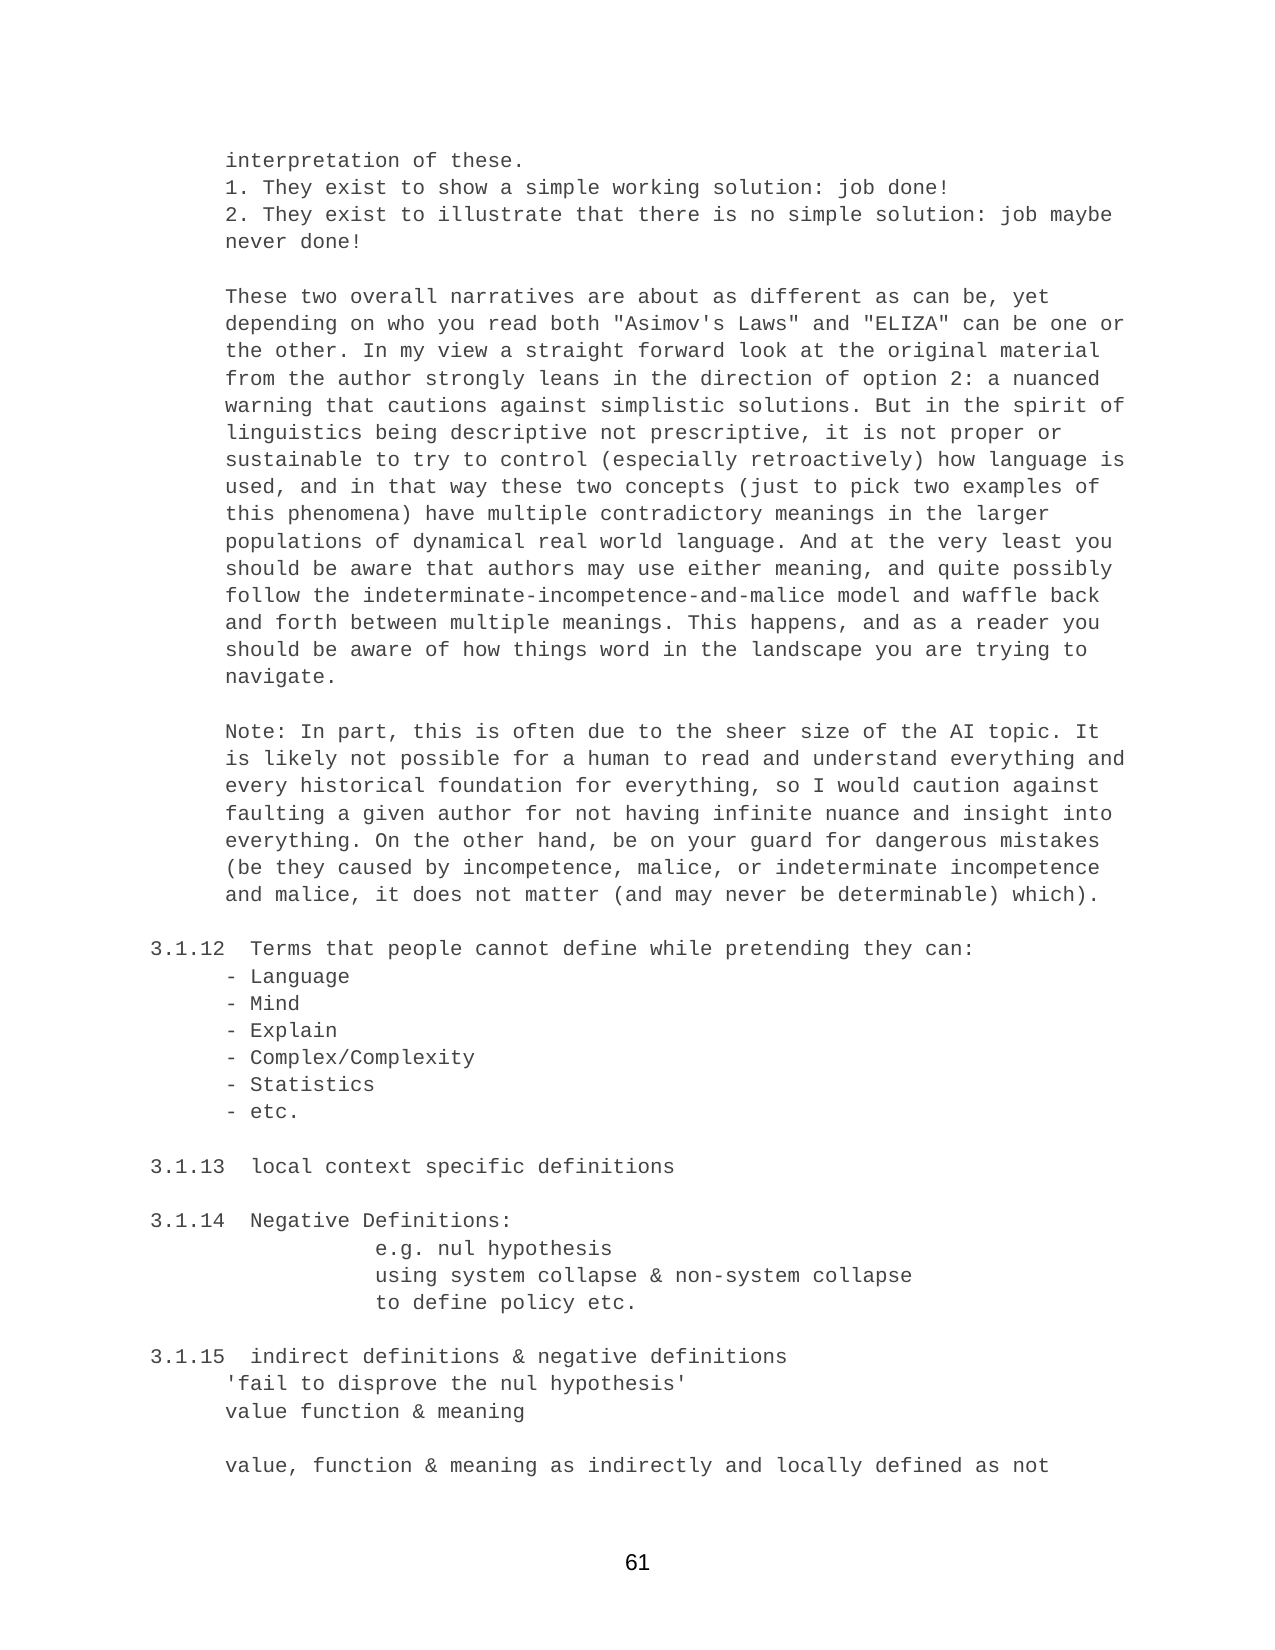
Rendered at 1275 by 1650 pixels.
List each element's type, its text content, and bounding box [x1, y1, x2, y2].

text e.g. nul hypothesis [300, 1237, 1125, 1261]
text to define policy etc. [300, 1292, 1125, 1316]
text These two overall narratives are about as different as can be, yet depending on who you read both "Asimov's Laws" and "ELIZA" can be one or the other. In my view a straight forward look at the original material from the author strongly leans in the direction of option 2: a nuanced warning that cautions against simplistic solutions. But in the spirit of linguistics being descriptive not prescriptive, it is not proper or sustainable to try to control (especially retroactively) how language is used, and in that way these two concepts (just to pick two examples of this phenomena) have multiple contradictory meanings in the larger populations of dynamical real world language. And at the very least you should be aware that authors may use either meaning, and quite possibly follow the indeterminate-incompetence-and-malice model and waffle back and forth between multiple meanings. This happens, and as a reader you should be aware of how things word in the landscape you are trying to navigate. [225, 286, 1125, 690]
text 2. They exist to illustrate that there is no simple solution: job maybe never done! [225, 204, 1125, 255]
text using system collapse & non-system collapse [300, 1265, 1125, 1288]
text 3.1.13 local context specific definitions [150, 1156, 1125, 1179]
text - Complex/Complexity [225, 1047, 1125, 1071]
text 1. They exist to show a simple working solution: job done! [225, 177, 1125, 201]
text 3.1.14 Negative Definitions: [150, 1210, 1125, 1234]
text value function & meaning [225, 1401, 1125, 1424]
text - Explain [225, 1020, 1125, 1044]
text 3.1.15 indirect definitions & negative definitions [150, 1346, 1125, 1370]
text - Language [225, 966, 1125, 989]
text - Statistics [225, 1074, 1125, 1098]
text - etc. [225, 1102, 1125, 1125]
text Note: In part, this is often due to the sheer size of the AI topic. It is likely not possible for a human to read and understand everything and every historical foundation for everything, so I would caution against faulting a given author for not having infinite nuance and insight into everything. On the other hand, be on your guard for dangerous mistakes (be they caused by incompetence, malice, or indeterminate incompetence and malice, it does not matter (and may never be determinable) which). [225, 721, 1125, 908]
text 'fail to disprove the nul hypothesis' [225, 1373, 1125, 1397]
text 3.1.12 Terms that people cannot define while pretending they can: [150, 938, 1125, 962]
text - Mind [225, 993, 1125, 1016]
text interpretation of these. [225, 150, 1125, 174]
text value, function & meaning as indirectly and locally defined as not [225, 1455, 1125, 1479]
